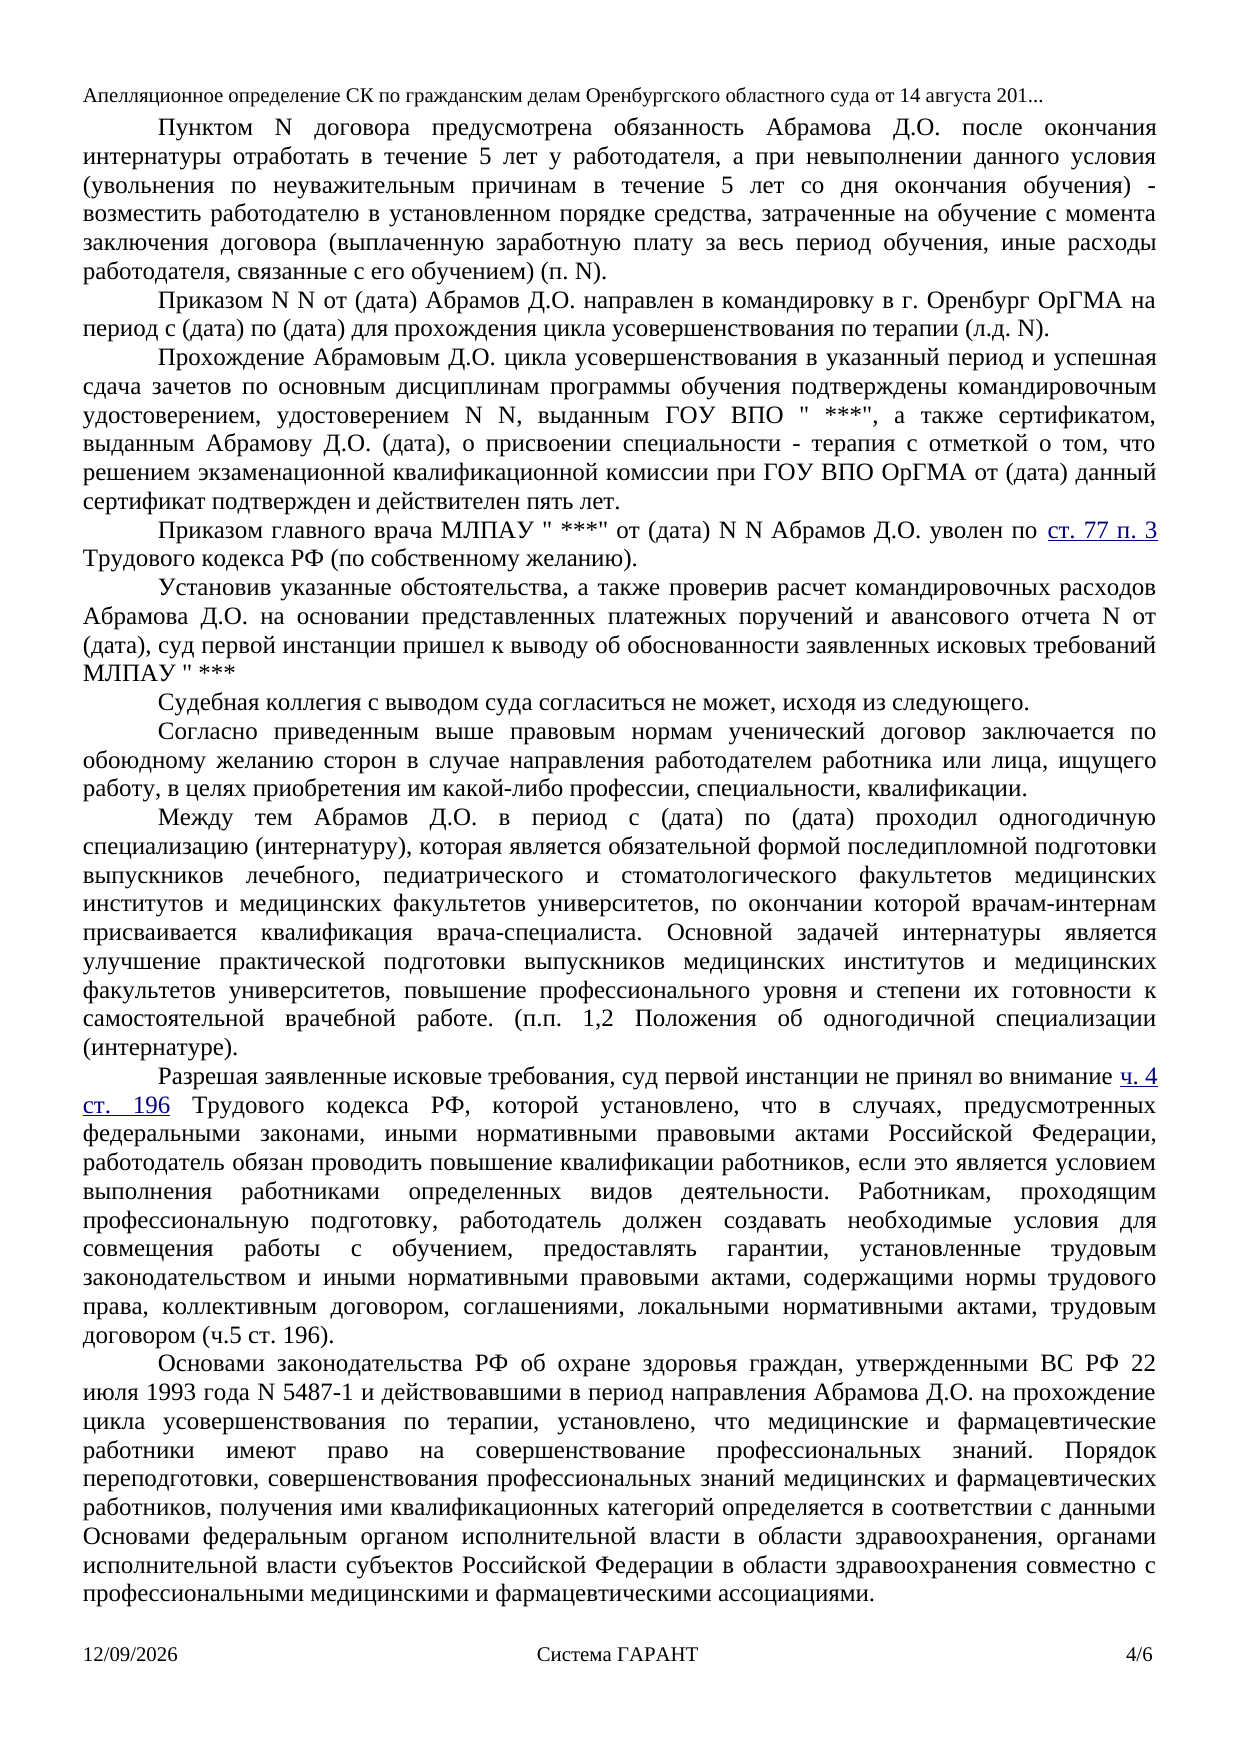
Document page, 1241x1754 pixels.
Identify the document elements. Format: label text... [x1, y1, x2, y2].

text Разрешая заявленные исковые требования, суд первой инстанции не принял во внимание ч. 4 ст. 196 Трудового кодекса РФ, которой установлено, что в случаях, предусмотренных федеральными законами, иными нормативными правовыми актами Российской Федерации, работодатель обязан проводить повышение квалификации работников, если это является условием выполнения работниками определенных видов деятельности. Работникам, проходящим профессиональную подготовку, работодатель должен создавать необходимые условия для совмещения работы с обучением, предоставлять гарантии, установленные трудовым законодательством и иными нормативными правовыми актами, содержащими нормы трудового права, коллективным договором, соглашениями, локальными нормативными актами, трудовым договором (ч.5 ст. 196). [83, 1061, 1157, 1348]
text Между тем Абрамов Д.О. в период с (дата) по (дата) проходил одногодичную специализацию (интернатуру), которая является обязательной формой последипломной подготовки выпускников лечебного, педиатрического и стоматологического факультетов медицинских институтов и медицинских факультетов университетов, по окончании которой врачам-интернам присваивается квалификация врача-специалиста. Основной задачей интернатуры является улучшение практической подготовки выпускников медицинских институтов и медицинских факультетов университетов, повышение профессионального уровня и степени их готовности к самостоятельной врачебной работе. (п.п. 1,2 Положения об одногодичной специализации (интернатуре). [83, 802, 1157, 1061]
text Пунктом N договора предусмотрена обязанность Абрамова Д.О. после окончания интернатуры отработать в течение 5 лет у работодателя, а при невыполнении данного условия (увольнения по неуважительным причинам в течение 5 лет со дня окончания обучения) - возместить работодателю в установленном порядке средства, затраченные на обучение с момента заключения договора (выплаченную заработную плату за весь период обучения, иные расходы работодателя, связанные с его обучением) (п. N). [83, 112, 1157, 285]
text Основами законодательства РФ об охране здоровья граждан, утвержденными ВС РФ 22 июля 1993 года N 5487-1 и действовавшими в период направления Абрамова Д.О. на прохождение цикла усовершенствования по терапии, установлено, что медицинские и фармацевтические работники имеют право на совершенствование профессиональных знаний. Порядок переподготовки, совершенствования профессиональных знаний медицинских и фармацевтических работников, получения ими квалификационных категорий определяется в соответствии с данными Основами федеральным органом исполнительной власти в области здравоохранения, органами исполнительной власти субъектов Российской Федерации в области здравоохранения совместно с профессиональными медицинскими и фармацевтическими ассоциациями. [83, 1348, 1157, 1607]
text Установив указанные обстоятельства, а также проверив расчет командировочных расходов Абрамова Д.О. на основании представленных платежных поручений и авансового отчета N от (дата), суд первой инстанции пришел к выводу об обоснованности заявленных исковых требований МЛПАУ " *** [83, 572, 1157, 687]
text Согласно приведенным выше правовым нормам ученический договор заключается по обоюдному желанию сторон в случае направления работодателем работника или лица, ищущего работу, в целях приобретения им какой-либо профессии, специальности, квалификации. [83, 716, 1157, 802]
text Прохождение Абрамовым Д.О. цикла усовершенствования в указанный период и успешная сдача зачетов по основным дисциплинам программы обучения подтверждены командировочным удостоверением, удостоверением N N, выданным ГОУ ВПО " ***", а также сертификатом, выданным Абрамову Д.О. (дата), о присвоении специальности - терапия с отметкой о том, что решением экзаменационной квалификационной комиссии при ГОУ ВПО ОрГМА от (дата) данный сертификат подтвержден и действителен пять лет. [83, 342, 1157, 515]
text Судебная коллегия с выводом суда согласиться не может, исходя из следующего. [83, 687, 1157, 716]
text Приказом главного врача МЛПАУ " ***" от (дата) N N Абрамов Д.О. уволен по ст. 77 п. 3 Трудового кодекса РФ (по собственному желанию). [83, 515, 1157, 572]
text Приказом N N от (дата) Абрамов Д.О. направлен в командировку в г. Оренбург ОрГМА на период с (дата) по (дата) для прохождения цикла усовершенствования по терапии (л.д. N). [83, 285, 1157, 342]
